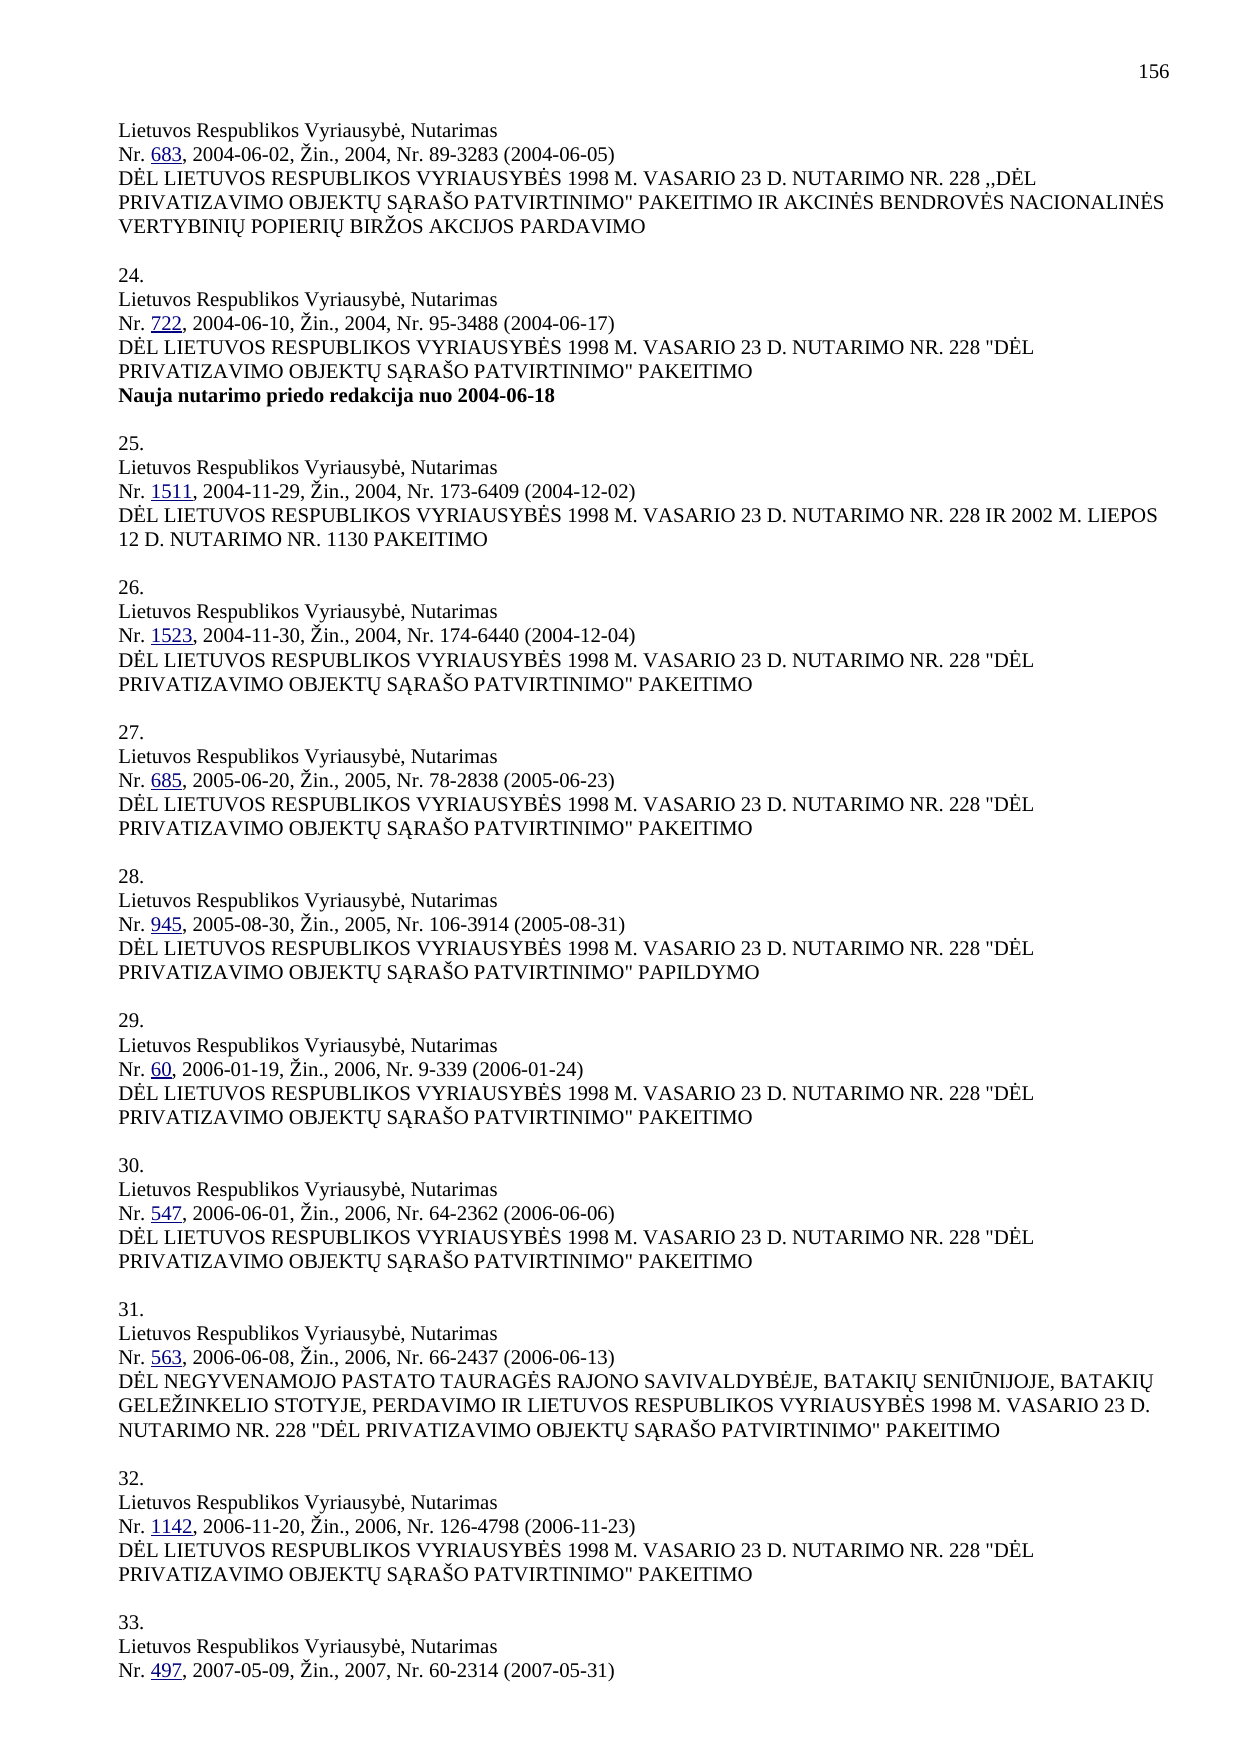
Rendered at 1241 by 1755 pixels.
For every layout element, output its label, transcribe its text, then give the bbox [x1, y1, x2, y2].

text Lietuvos Respublikos Vyriausybė, Nutarimas [118, 888, 1169, 912]
text Nr. 1511, 2004-11-29, Žin., 2004, Nr. 173-6409 (2004-12-02) [118, 479, 1169, 503]
text Nr. 683, 2004-06-02, Žin., 2004, Nr. 89-3283 (2004-06-05) [118, 142, 1169, 166]
text DĖL LIETUVOS RESPUBLIKOS VYRIAUSYBĖS 1998 M. VASARIO 23 D. NUTARIMO NR. 228 "DĖL PRIVATIZAVIMO OBJEKTŲ SĄRAŠO PATVIRTINIMO" PAPILDYMO [118, 936, 1169, 984]
text 28. [118, 864, 1169, 888]
text Lietuvos Respublikos Vyriausybė, Nutarimas [118, 744, 1169, 768]
text Lietuvos Respublikos Vyriausybė, Nutarimas [118, 118, 1169, 142]
text DĖL LIETUVOS RESPUBLIKOS VYRIAUSYBĖS 1998 M. VASARIO 23 D. NUTARIMO NR. 228 "DĖL PRIVATIZAVIMO OBJEKTŲ SĄRAŠO PATVIRTINIMO" PAKEITIMO [118, 647, 1169, 696]
text 25. [118, 431, 1169, 455]
text Nauja nutarimo priedo redakcija nuo 2004-06-18 [118, 383, 1169, 407]
text DĖL LIETUVOS RESPUBLIKOS VYRIAUSYBĖS 1998 M. VASARIO 23 D. NUTARIMO NR. 228 ,,DĖL PRIVATIZAVIMO OBJEKTŲ SĄRAŠO PATVIRTINIMO" PAKEITIMO IR AKCINĖS BENDROVĖS NACIONALINĖS VERTYBINIŲ POPIERIŲ BIRŽOS AKCIJOS PARDAVIMO [118, 166, 1169, 238]
text DĖL LIETUVOS RESPUBLIKOS VYRIAUSYBĖS 1998 M. VASARIO 23 D. NUTARIMO NR. 228 IR 2002 M. LIEPOS 12 D. NUTARIMO NR. 1130 PAKEITIMO [118, 503, 1169, 551]
text Lietuvos Respublikos Vyriausybė, Nutarimas [118, 1032, 1169, 1057]
text DĖL NEGYVENAMOJO PASTATO TAURAGĖS RAJONO SAVIVALDYBĖJE, BATAKIŲ SENIŪNIJOJE, BATAKIŲ GELEŽINKELIO STOTYJE, PERDAVIMO IR LIETUVOS RESPUBLIKOS VYRIAUSYBĖS 1998 M. VASARIO 23 D. NUTARIMO NR. 228 "DĖL PRIVATIZAVIMO OBJEKTŲ SĄRAŠO PATVIRTINIMO" PAKEITIMO [118, 1369, 1169, 1442]
text 26. [118, 575, 1169, 599]
text Lietuvos Respublikos Vyriausybė, Nutarimas [118, 1490, 1169, 1514]
text DĖL LIETUVOS RESPUBLIKOS VYRIAUSYBĖS 1998 M. VASARIO 23 D. NUTARIMO NR. 228 "DĖL PRIVATIZAVIMO OBJEKTŲ SĄRAŠO PATVIRTINIMO" PAKEITIMO [118, 792, 1169, 840]
text Lietuvos Respublikos Vyriausybė, Nutarimas [118, 455, 1169, 479]
text Nr. 497, 2007-05-09, Žin., 2007, Nr. 60-2314 (2007-05-31) [118, 1658, 1169, 1682]
text Nr. 60, 2006-01-19, Žin., 2006, Nr. 9-339 (2006-01-24) [118, 1057, 1169, 1081]
text DĖL LIETUVOS RESPUBLIKOS VYRIAUSYBĖS 1998 M. VASARIO 23 D. NUTARIMO NR. 228 "DĖL PRIVATIZAVIMO OBJEKTŲ SĄRAŠO PATVIRTINIMO" PAKEITIMO [118, 1081, 1169, 1129]
text 30. [118, 1153, 1169, 1177]
text 24. [118, 262, 1169, 287]
text 32. [118, 1466, 1169, 1490]
text Nr. 685, 2005-06-20, Žin., 2005, Nr. 78-2838 (2005-06-23) [118, 768, 1169, 792]
text Lietuvos Respublikos Vyriausybė, Nutarimas [118, 1321, 1169, 1345]
text 27. [118, 720, 1169, 744]
text Lietuvos Respublikos Vyriausybė, Nutarimas [118, 1634, 1169, 1658]
text DĖL LIETUVOS RESPUBLIKOS VYRIAUSYBĖS 1998 M. VASARIO 23 D. NUTARIMO NR. 228 "DĖL PRIVATIZAVIMO OBJEKTŲ SĄRAŠO PATVIRTINIMO" PAKEITIMO [118, 335, 1169, 383]
text DĖL LIETUVOS RESPUBLIKOS VYRIAUSYBĖS 1998 M. VASARIO 23 D. NUTARIMO NR. 228 "DĖL PRIVATIZAVIMO OBJEKTŲ SĄRAŠO PATVIRTINIMO" PAKEITIMO [118, 1225, 1169, 1273]
text 31. [118, 1297, 1169, 1321]
text Nr. 1523, 2004-11-30, Žin., 2004, Nr. 174-6440 (2004-12-04) [118, 623, 1169, 647]
text DĖL LIETUVOS RESPUBLIKOS VYRIAUSYBĖS 1998 M. VASARIO 23 D. NUTARIMO NR. 228 "DĖL PRIVATIZAVIMO OBJEKTŲ SĄRAŠO PATVIRTINIMO" PAKEITIMO [118, 1538, 1169, 1586]
text Nr. 722, 2004-06-10, Žin., 2004, Nr. 95-3488 (2004-06-17) [118, 311, 1169, 335]
text Nr. 945, 2005-08-30, Žin., 2005, Nr. 106-3914 (2005-08-31) [118, 912, 1169, 936]
text Lietuvos Respublikos Vyriausybė, Nutarimas [118, 1177, 1169, 1201]
text Nr. 1142, 2006-11-20, Žin., 2006, Nr. 126-4798 (2006-11-23) [118, 1514, 1169, 1538]
text Lietuvos Respublikos Vyriausybė, Nutarimas [118, 599, 1169, 623]
text Nr. 563, 2006-06-08, Žin., 2006, Nr. 66-2437 (2006-06-13) [118, 1345, 1169, 1369]
text 33. [118, 1610, 1169, 1634]
text Lietuvos Respublikos Vyriausybė, Nutarimas [118, 287, 1169, 311]
text 29. [118, 1008, 1169, 1032]
text Nr. 547, 2006-06-01, Žin., 2006, Nr. 64-2362 (2006-06-06) [118, 1201, 1169, 1225]
